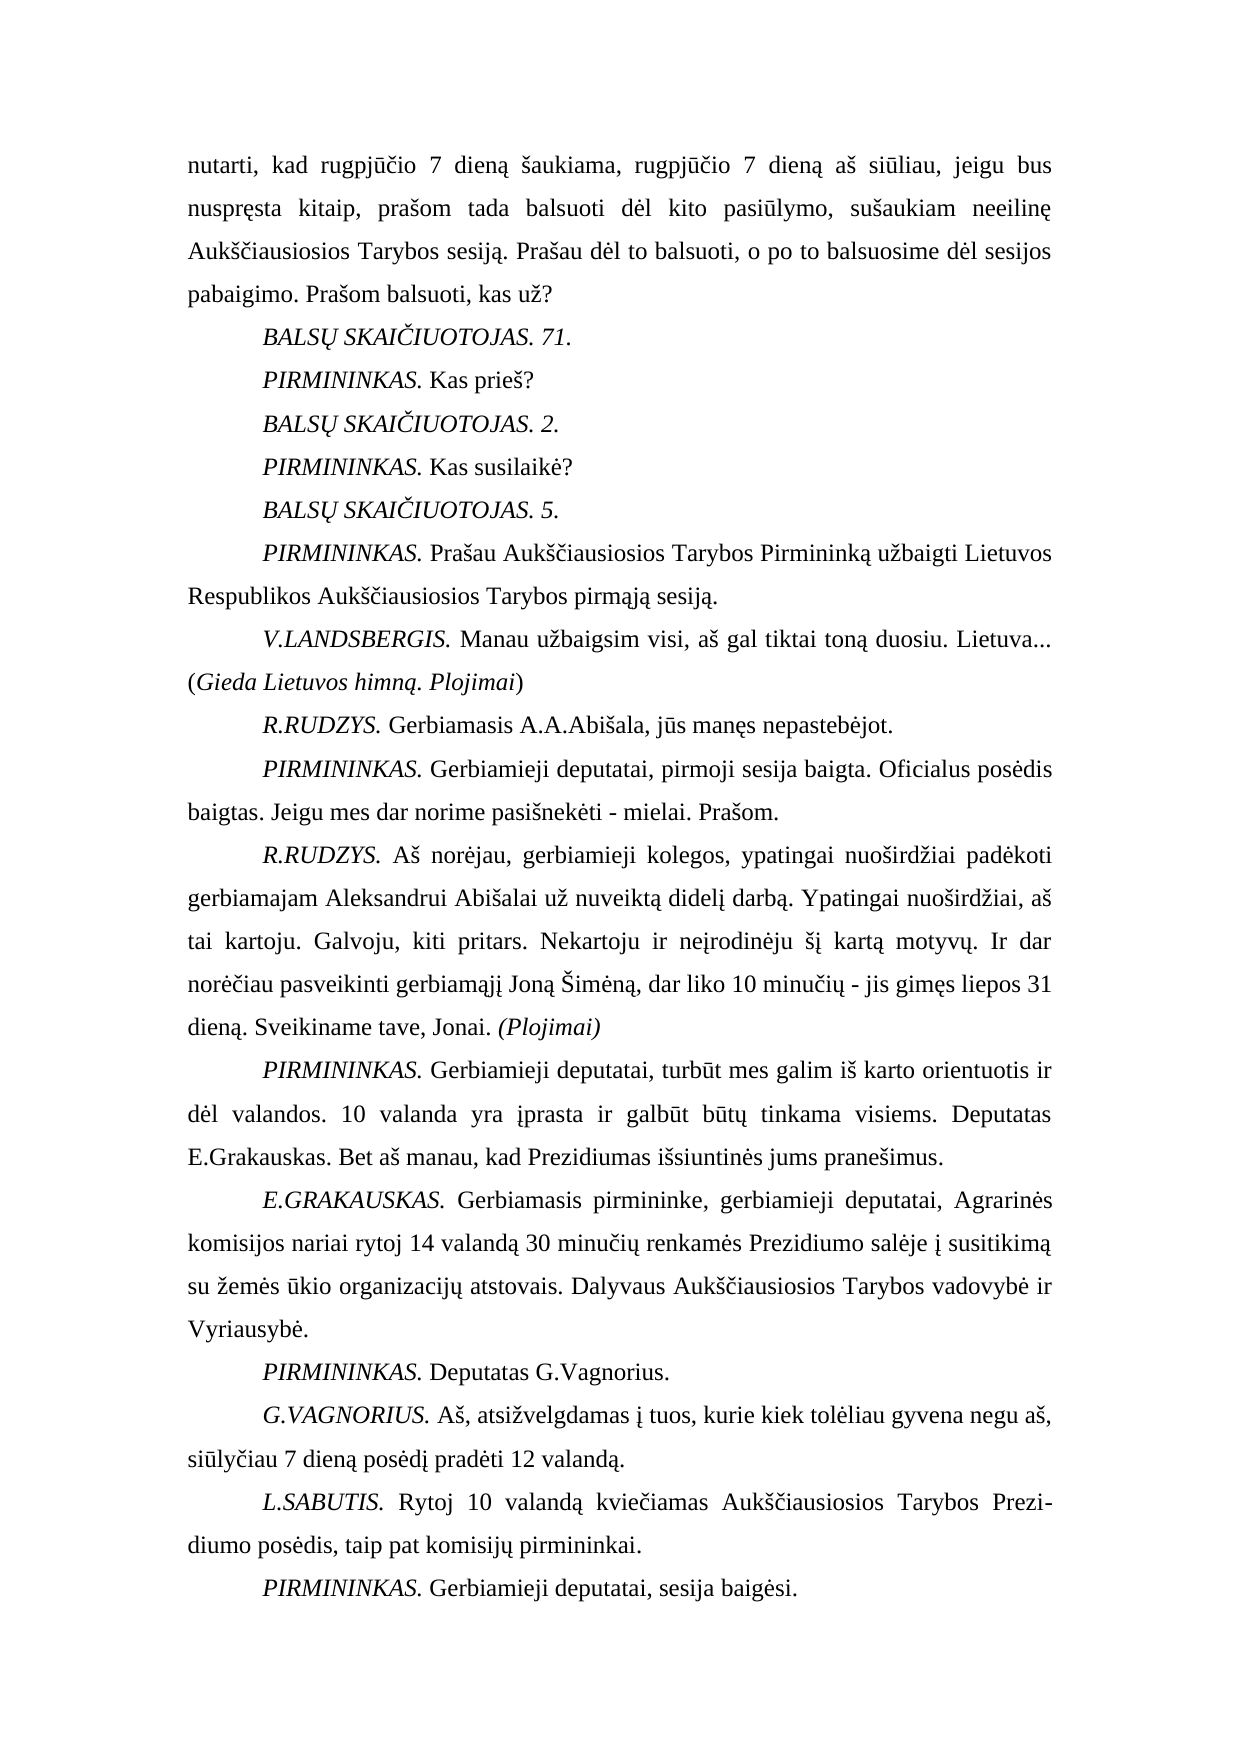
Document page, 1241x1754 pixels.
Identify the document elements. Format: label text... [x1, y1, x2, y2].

text BALSŲ SKAIČIUOTOJAS. 2. [187, 409, 1053, 437]
text PIRMININKAS. Kas prieš? [187, 366, 1053, 394]
text V.LANDSBERGIS. Manau užbaigsim visi, aš gal tiktai toną duosiu. Lietuva... (Gieda Lietuvos himną. Plojimai) [187, 624, 1053, 696]
text E.GRAKAUSKAS. Gerbiamasis pirmininke, gerbiamieji deputatai, Agra­rinės komisijos nariai rytoj 14 valandą 30 minučių renkamės Prezidiumo salėje į susitikimą su žemės ūkio organizacijų atstovais. Dalyvaus Aukščiausiosios Tarybos vadovybė ir Vyriausybė. [187, 1185, 1053, 1343]
text PIRMININKAS. Kas susilaikė? [187, 452, 1053, 481]
text R.RUDZYS. Gerbiamasis A.A.Abišala, jūs manęs nepastebėjot. [187, 711, 1053, 739]
text PIRMININKAS. Gerbiamieji deputatai, turbūt mes galim iš karto orientuotis ir dėl valandos. 10 valanda yra įprasta ir galbūt būtų tinkama visiems. Deputatas E.Grakauskas. Bet aš manau, kad Prezidiumas išsiuntinės jums pranešimus. [187, 1056, 1053, 1171]
text L.SABUTIS. Rytoj 10 valandą kviečiamas Aukščiausiosios Tarybos Prezi­diumo posėdis, taip pat komisijų pirmininkai. [187, 1487, 1053, 1559]
text PIRMININKAS. Prašau Aukščiausiosios Tarybos Pirmininką užbaigti Lietuvos Respublikos Aukščiausiosios Tarybos pirmąją sesiją. [187, 538, 1053, 610]
text nutarti, kad rugpjūčio 7 dieną šaukiama, rugpjūčio 7 dieną aš siūliau, jeigu bus nuspręsta kitaip, prašom tada balsuoti dėl kito pasiūlymo, sušaukiam neeilinę Aukščiausiosios Tarybos sesiją. Prašau dėl to balsuoti, o po to balsuosime dėl sesijos pabaigimo. Prašom balsuoti, kas už? [187, 150, 1053, 308]
text G.VAGNORIUS. Aš, atsižvelgdamas į tuos, kurie kiek tolėliau gyvena negu aš, siūlyčiau 7 dieną posėdį pradėti 12 valandą. [187, 1401, 1053, 1472]
text BALSŲ SKAIČIUOTOJAS. 5. [187, 495, 1053, 524]
text BALSŲ SKAIČIUOTOJAS. 71. [187, 322, 1053, 351]
text PIRMININKAS. Deputatas G.Vagnorius. [187, 1357, 1053, 1386]
text R.RUDZYS. Aš norėjau, gerbiamieji kolegos, ypatingai nuoširdžiai padėkoti gerbiamajam Aleksandrui Abišalai už nuveiktą didelį darbą. Ypatingai nuoširdžiai, aš tai kartoju. Galvoju, kiti pritars. Nekartoju ir neįrodinėju šį kartą motyvų. Ir dar norėčiau pasveikinti gerbiamąjį Joną Šimėną, dar liko 10 minučių - jis gimęs liepos 31 dieną. Sveikiname tave, Jonai. (Plojimai) [187, 840, 1053, 1041]
text PIRMININKAS. Gerbiamieji deputatai, pirmoji sesija baigta. Oficialus posėdis baigtas. Jeigu mes dar norime pasišnekėti - mielai. Prašom. [187, 754, 1053, 826]
text PIRMININKAS. Gerbiamieji deputatai, sesija baigėsi. [187, 1573, 1053, 1602]
